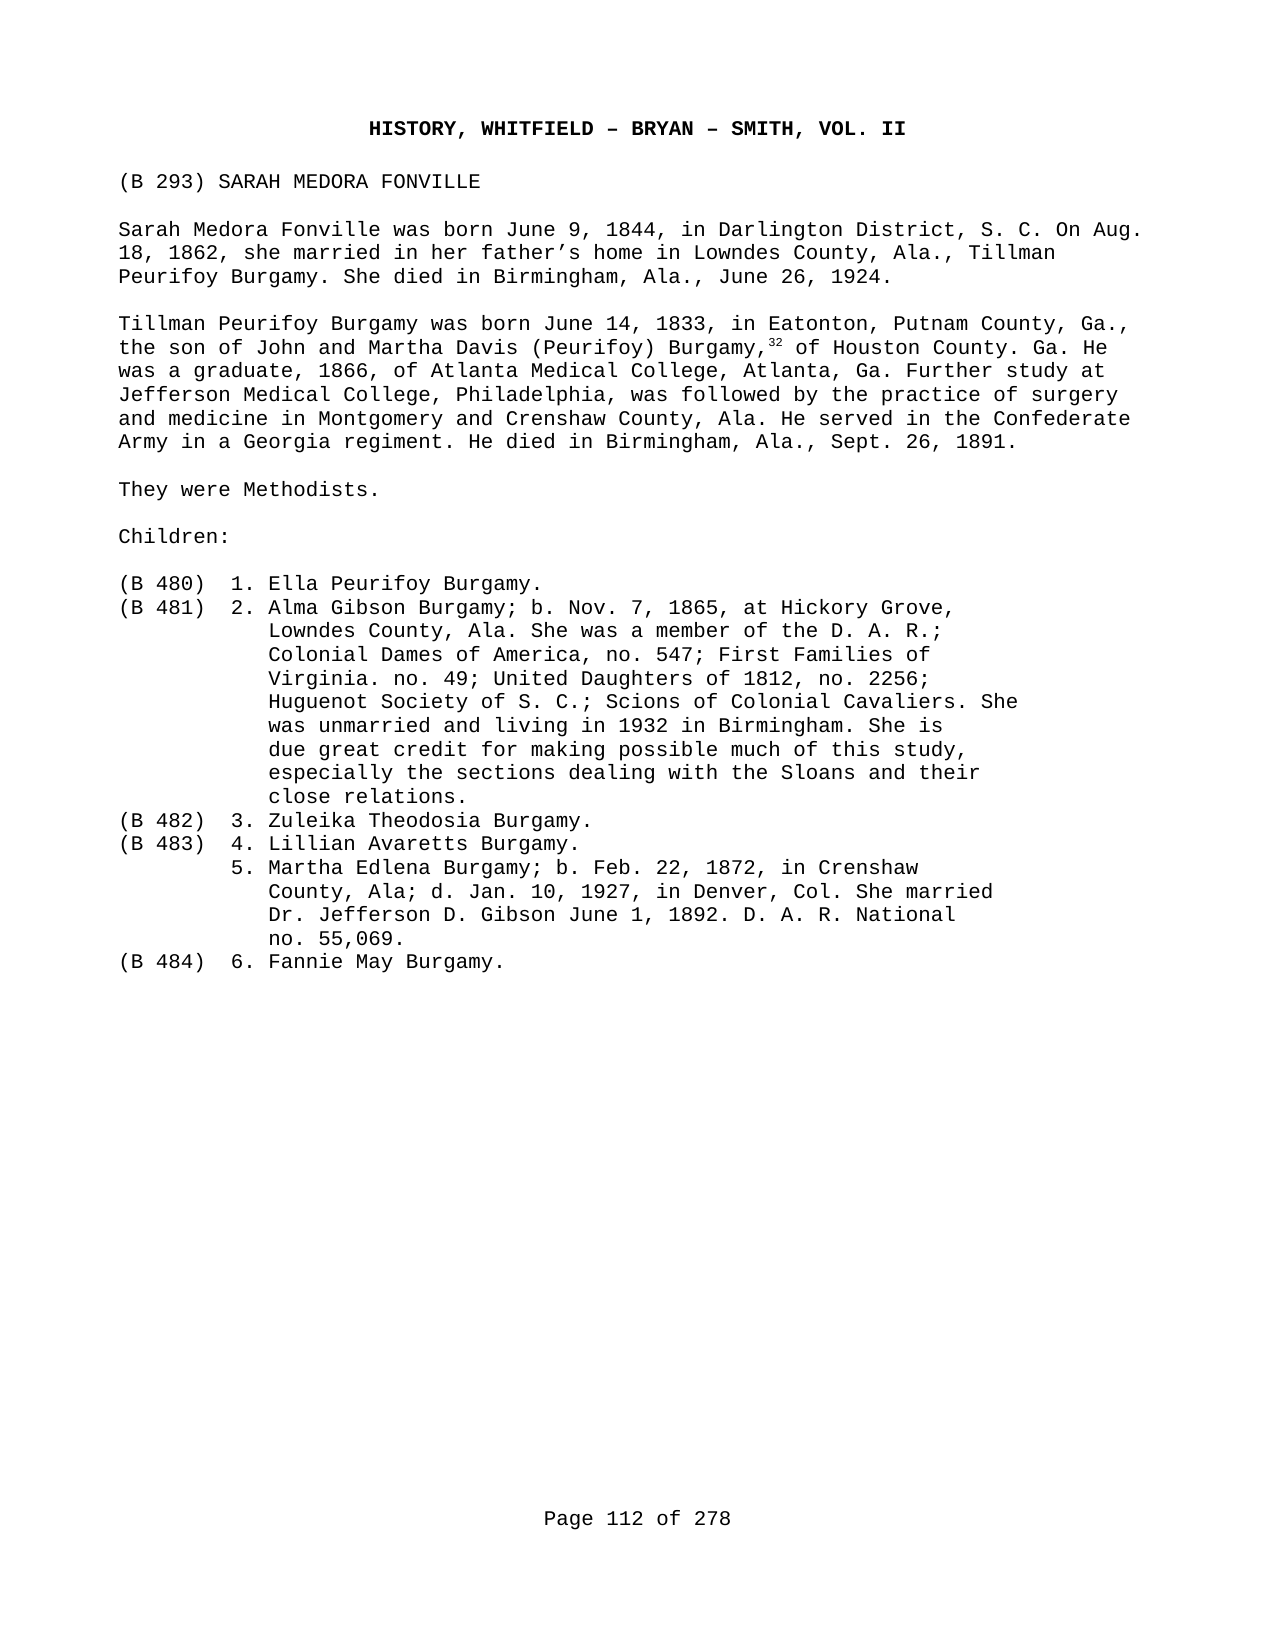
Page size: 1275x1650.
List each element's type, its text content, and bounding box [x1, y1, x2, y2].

text (B 293) SARAH MEDORA FONVILLE [118, 171, 1157, 195]
text especially the sections dealing with the Sloans and their [118, 762, 1157, 786]
text (B 482) 3. Zuleika Theodosia Burgamy. [118, 810, 1157, 833]
text (B 480) 1. Ella Peurifoy Burgamy. [118, 573, 1157, 597]
text County, Ala; d. Jan. 10, 1927, in Denver, Col. She married [118, 881, 1157, 904]
text 5. Martha Edlena Burgamy; b. Feb. 22, 1872, in Crenshaw [118, 857, 1157, 881]
text (B 483) 4. Lillian Avaretts Burgamy. [118, 833, 1157, 857]
text Children: [118, 526, 1157, 549]
text (B 481) 2. Alma Gibson Burgamy; b. Nov. 7, 1865, at Hickory Grove, [118, 597, 1157, 621]
text Lowndes County, Ala. She was a member of the D. A. R.; [118, 621, 1157, 644]
text Virginia. no. 49; United Daughters of 1812, no. 2256; [118, 668, 1157, 691]
text due great credit for making possible much of this study, [118, 739, 1157, 762]
text (B 484) 6. Fannie May Burgamy. [118, 952, 1157, 975]
text close relations. [118, 786, 1157, 810]
text was unmarried and living in 1932 in Birmingham. She is [118, 715, 1157, 739]
text Colonial Dames of America, no. 547; First Families of [118, 644, 1157, 668]
text They were Methodists. [118, 479, 1157, 502]
text Dr. Jefferson D. Gibson June 1, 1892. D. A. R. National [118, 904, 1157, 928]
text Huguenot Society of S. C.; Scions of Colonial Cavaliers. She [118, 691, 1157, 715]
text no. 55,069. [118, 928, 1157, 952]
text Tillman Peurifoy Burgamy was born June 14, 1833, in Eatonton, Putnam County, Ga., the son of John and Martha Davis (Peurifoy) Burgamy,32 of Houston County. Ga. He was a graduate, 1866, of Atlanta Medical College, Atlanta, Ga. Further study at Jefferson Medical College, Philadelphia, was followed by the practice of surgery and medicine in Montgomery and Crenshaw County, Ala. He served in the Confederate Army in a Georgia regiment. He died in Birmingham, Ala., Sept. 26, 1891. [118, 313, 1157, 455]
text Sarah Medora Fonville was born June 9, 1844, in Darlington District, S. C. On Aug. 18, 1862, she married in her father’s home in Lowndes County, Ala., Tillman Peurifoy Burgamy. She died in Birmingham, Ala., June 26, 1924. [118, 218, 1157, 289]
